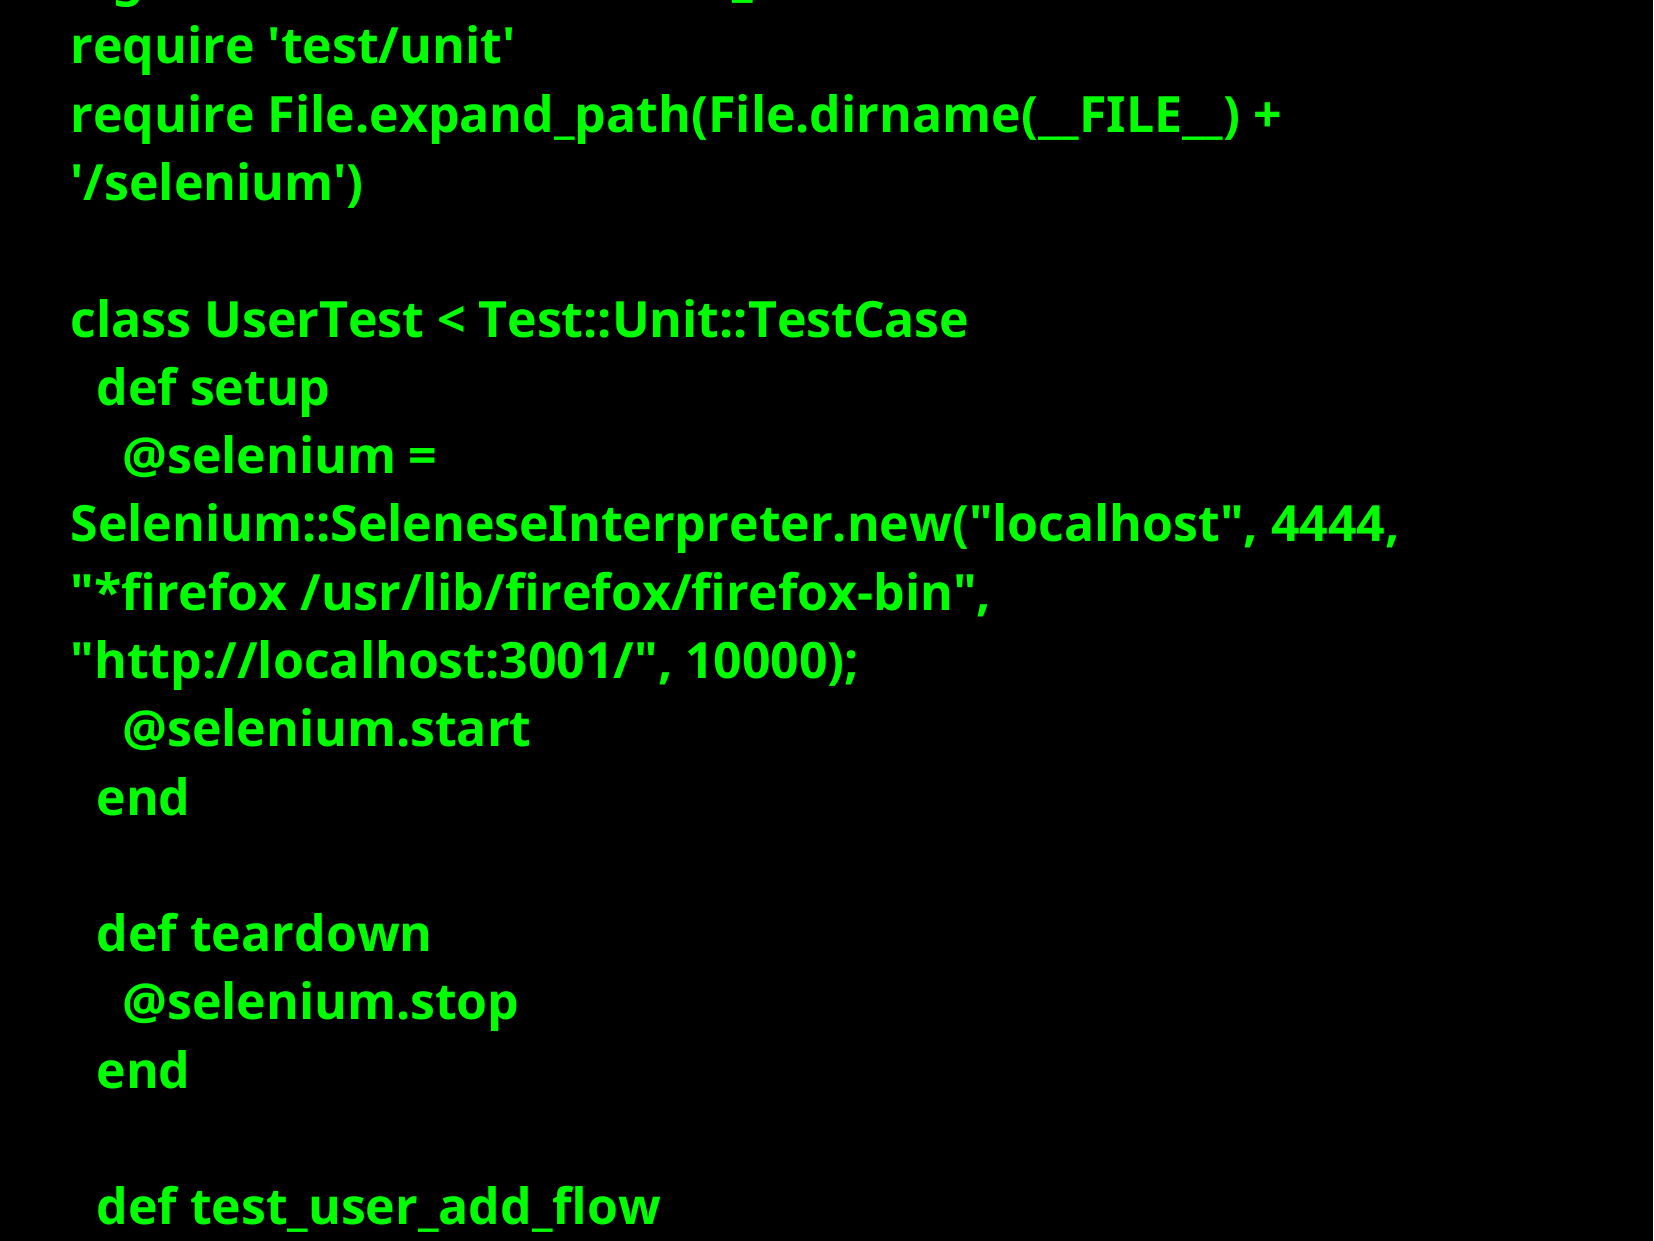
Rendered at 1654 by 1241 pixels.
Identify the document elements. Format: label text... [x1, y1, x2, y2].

title Create selenium test stub $ gedit test/selenium/user_test.rb require 'test/unit' require File.expand_path(File.dirname(__FILE__) + '/selenium') class UserTest < Test::Unit::TestCase def setup @selenium = Selenium::SeleneseInterpreter.new("localhost", 4444, "*firefox /usr/lib/firefox/firefox-bin", "http://localhost:3001/", 10000); @selenium.start end def teardown @selenium.stop end def test_user_add_flow end end [70, 49, 1559, 1201]
